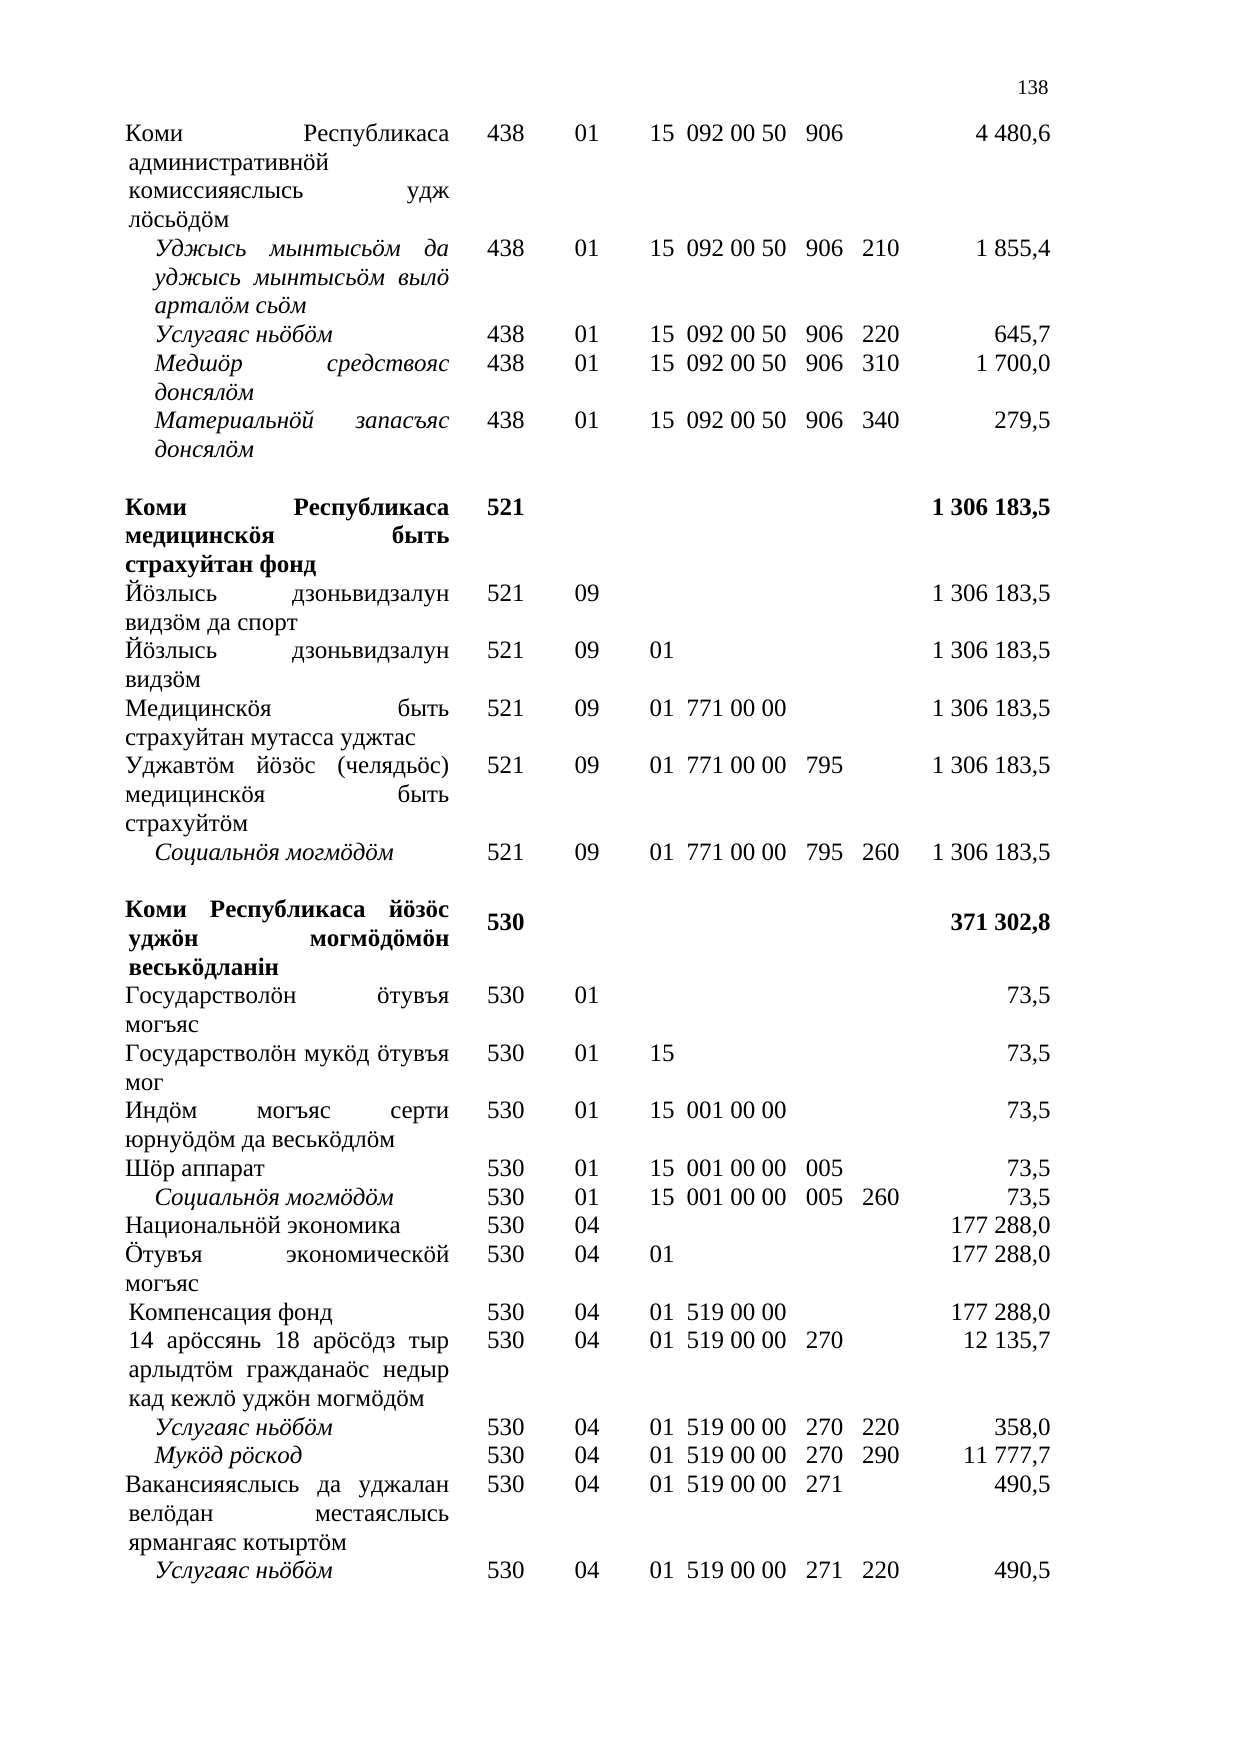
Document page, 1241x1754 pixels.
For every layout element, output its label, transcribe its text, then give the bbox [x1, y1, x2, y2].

table_cell 530 [455, 1096, 530, 1153]
table_cell [793, 1297, 849, 1326]
table_cell 645,7 [905, 319, 1056, 348]
table_cell 530 [455, 1182, 530, 1211]
table_cell 530 [455, 1326, 530, 1412]
table_cell 358,0 [905, 1412, 1056, 1441]
table_cell [680, 981, 793, 1038]
table_cell 530 [455, 1556, 530, 1584]
table_cell 1 306 183,5 [905, 837, 1056, 894]
table_cell 15 [605, 319, 680, 348]
table_cell [849, 118, 905, 233]
table_cell 438 [455, 406, 530, 463]
table_cell [849, 1469, 905, 1556]
table_cell 519 00 00 [680, 1326, 793, 1412]
table_cell 260 [849, 837, 905, 894]
table_cell 09 [530, 578, 605, 636]
table_cell [849, 578, 905, 636]
table_cell 73,5 [905, 1038, 1056, 1096]
table_cell [680, 894, 793, 981]
table_cell 210 [849, 233, 905, 319]
table_cell 438 [455, 348, 530, 406]
table_cell Услугаяс ньöбöм [119, 319, 455, 348]
table_cell 15 [605, 1096, 680, 1153]
table_cell 01 [605, 693, 680, 751]
table_cell [849, 894, 905, 981]
table_cell 521 [455, 578, 530, 636]
table_cell 092 00 50 [680, 118, 793, 233]
table_cell [680, 1038, 793, 1096]
table_cell 1 700,0 [905, 348, 1056, 406]
table_cell 73,5 [905, 1182, 1056, 1211]
table_cell 01 [605, 751, 680, 837]
table_cell 1 306 183,5 [905, 492, 1056, 578]
table_cell Шöр аппарат [119, 1153, 455, 1182]
table_cell [793, 693, 849, 751]
table_cell 519 00 00 [680, 1441, 793, 1469]
table_cell 260 [849, 1182, 905, 1211]
table_cell [849, 1239, 905, 1297]
table_cell 01 [530, 406, 605, 463]
table_cell Вакансияяслысь да уджалан велöдан местаяслысь ярмангаяс котыртöм [119, 1469, 455, 1556]
table_cell 271 [793, 1556, 849, 1584]
table_cell 906 [793, 319, 849, 348]
table_cell 1 306 183,5 [905, 751, 1056, 837]
table_cell 01 [530, 1096, 605, 1153]
table_cell Мукöд рöскод [119, 1441, 455, 1469]
table_cell [605, 894, 680, 981]
table_cell [793, 894, 849, 981]
table_cell 1 306 183,5 [905, 636, 1056, 693]
table_cell [530, 894, 605, 981]
table_cell Государстволöн öтувъя могъяс [119, 981, 455, 1038]
table_cell 220 [849, 319, 905, 348]
table_cell Услугаяс ньöбöм [119, 1556, 455, 1584]
table_cell 73,5 [905, 981, 1056, 1038]
table_cell 771 00 00 [680, 751, 793, 837]
table_cell 092 00 50 [680, 348, 793, 406]
table_cell 73,5 [905, 1096, 1056, 1153]
table_cell 906 [793, 348, 849, 406]
table_cell 490,5 [905, 1556, 1056, 1584]
table_cell [793, 463, 849, 492]
table_cell 12 135,7 [905, 1326, 1056, 1412]
table_cell 290 [849, 1441, 905, 1469]
table_cell [680, 463, 793, 492]
table_cell [849, 1326, 905, 1412]
table_cell Коми Республикаса йöзöс уджöн могмöдöмöн веськöдланін [119, 894, 455, 981]
table_cell [680, 1239, 793, 1297]
table_cell Услугаяс ньöбöм [119, 1412, 455, 1441]
table_cell Медшöр средствояс донсялöм [119, 348, 455, 406]
table_cell 521 [455, 837, 530, 894]
table_cell 177 288,0 [905, 1239, 1056, 1297]
table_cell 15 [605, 233, 680, 319]
table_cell 01 [530, 1038, 605, 1096]
table_cell 271 [793, 1469, 849, 1556]
table_cell 01 [530, 233, 605, 319]
table_cell Государстволöн мукöд öтувъя мог [119, 1038, 455, 1096]
table_cell [605, 578, 680, 636]
table_cell 519 00 00 [680, 1412, 793, 1441]
table_cell 906 [793, 118, 849, 233]
table_cell 530 [455, 1297, 530, 1326]
table_cell 04 [530, 1239, 605, 1297]
table_cell 001 00 00 [680, 1182, 793, 1211]
table_cell 01 [530, 1153, 605, 1182]
table_cell 001 00 00 [680, 1153, 793, 1182]
table_cell 438 [455, 118, 530, 233]
table_cell 530 [455, 1469, 530, 1556]
table_cell 01 [605, 837, 680, 894]
table_cell 279,5 [905, 406, 1056, 463]
table_cell 001 00 00 [680, 1096, 793, 1153]
table_cell Öтувъя экономическöй могъяс [119, 1239, 455, 1297]
table_cell 005 [793, 1153, 849, 1182]
table_cell 530 [455, 894, 530, 981]
table_cell 519 00 00 [680, 1556, 793, 1584]
table_cell [849, 636, 905, 693]
table_cell [793, 981, 849, 1038]
table_cell 04 [530, 1326, 605, 1412]
table_cell [605, 492, 680, 578]
table_cell [530, 492, 605, 578]
table_cell [793, 1096, 849, 1153]
table_cell [119, 463, 455, 492]
table_cell 01 [530, 118, 605, 233]
table_cell [680, 636, 793, 693]
table_cell [849, 751, 905, 837]
table_cell 177 288,0 [905, 1211, 1056, 1239]
table_cell Йöзлысь дзоньвидзалун видзöм [119, 636, 455, 693]
table_cell 4 480,6 [905, 118, 1056, 233]
table_cell [849, 981, 905, 1038]
table_cell 01 [530, 1182, 605, 1211]
table_cell 04 [530, 1297, 605, 1326]
table_cell 530 [455, 1239, 530, 1297]
table_cell 270 [793, 1326, 849, 1412]
table_cell 270 [793, 1441, 849, 1469]
table_cell [793, 578, 849, 636]
table_cell [849, 463, 905, 492]
table_cell 092 00 50 [680, 233, 793, 319]
table_cell [849, 1038, 905, 1096]
table_cell Коми Республикаса медицинскöя быть страхуйтан фонд [119, 492, 455, 578]
table_cell Компенсация фонд [119, 1297, 455, 1326]
table_cell 14 арöссянь 18 арöсöдз тыр арлыдтöм гражданаöс недыр кад кежлö уджöн могмöдöм [119, 1326, 455, 1412]
table_cell [849, 1211, 905, 1239]
table_cell 092 00 50 [680, 406, 793, 463]
table_cell 01 [530, 348, 605, 406]
table_cell 530 [455, 1211, 530, 1239]
table_cell [849, 492, 905, 578]
table_cell [680, 1211, 793, 1239]
table_cell 092 00 50 [680, 319, 793, 348]
table_cell [605, 463, 680, 492]
table_cell 01 [605, 1297, 680, 1326]
table_cell Йöзлысь дзоньвидзалун видзöм да спорт [119, 578, 455, 636]
table_cell 490,5 [905, 1469, 1056, 1556]
table_cell 01 [605, 1239, 680, 1297]
table_cell 371 302,8 [905, 894, 1056, 981]
table_cell 09 [530, 837, 605, 894]
table_cell 15 [605, 348, 680, 406]
table_cell [849, 693, 905, 751]
table_cell 438 [455, 233, 530, 319]
table_cell [849, 1297, 905, 1326]
table_cell 01 [605, 1469, 680, 1556]
table_cell 530 [455, 1038, 530, 1096]
table_cell [849, 1096, 905, 1153]
table_cell Коми Республикаса административнöй комиссияяслысь удж лöсьöдöм [119, 118, 455, 233]
table_cell 530 [455, 1153, 530, 1182]
table_cell 01 [530, 981, 605, 1038]
table_cell 521 [455, 693, 530, 751]
table_cell 15 [605, 118, 680, 233]
table_cell 177 288,0 [905, 1297, 1056, 1326]
table_cell [793, 1239, 849, 1297]
table_cell [793, 1211, 849, 1239]
table_cell 519 00 00 [680, 1469, 793, 1556]
table_cell 521 [455, 492, 530, 578]
table_cell 1 306 183,5 [905, 578, 1056, 636]
table_cell 220 [849, 1556, 905, 1584]
table_cell Национальнöй экономика [119, 1211, 455, 1239]
table_cell 519 00 00 [680, 1297, 793, 1326]
table_cell [680, 492, 793, 578]
table_cell 09 [530, 636, 605, 693]
table_cell [455, 463, 530, 492]
table_cell 01 [605, 1326, 680, 1412]
table_cell Социальнöя могмöдöм [119, 837, 455, 894]
table_cell 1 306 183,5 [905, 693, 1056, 751]
table_cell [849, 1153, 905, 1182]
table_cell 795 [793, 751, 849, 837]
table_cell [680, 578, 793, 636]
table_cell 01 [530, 319, 605, 348]
table_cell Уджавтöм йöзöс (челядьöс) медицинскöя быть страхуйтöм [119, 751, 455, 837]
table_cell [605, 981, 680, 1038]
table_cell Индöм могъяс серти юрнуöдöм да веськöдлöм [119, 1096, 455, 1153]
table_cell 771 00 00 [680, 837, 793, 894]
table_cell 220 [849, 1412, 905, 1441]
table_cell 04 [530, 1441, 605, 1469]
table_cell Уджысь мынтысьöм да уджысь мынтысьöм вылö арталöм сьöм [119, 233, 455, 319]
table_cell 438 [455, 319, 530, 348]
table_cell Материальнöй запасъяс донсялöм [119, 406, 455, 463]
table_cell 09 [530, 751, 605, 837]
table_cell 04 [530, 1211, 605, 1239]
table_cell 04 [530, 1469, 605, 1556]
table_cell 530 [455, 1412, 530, 1441]
table_cell 01 [605, 1412, 680, 1441]
table_cell 15 [605, 406, 680, 463]
table_cell 530 [455, 1441, 530, 1469]
table_cell 521 [455, 751, 530, 837]
table_cell 310 [849, 348, 905, 406]
table_cell 15 [605, 1182, 680, 1211]
table_cell 530 [455, 981, 530, 1038]
table_cell 906 [793, 233, 849, 319]
table_cell 1 855,4 [905, 233, 1056, 319]
table_cell [793, 492, 849, 578]
table_cell 521 [455, 636, 530, 693]
table_cell Медицинскöя быть страхуйтан мутасса уджтас [119, 693, 455, 751]
table_cell 771 00 00 [680, 693, 793, 751]
table_cell 005 [793, 1182, 849, 1211]
table_cell 11 777,7 [905, 1441, 1056, 1469]
table_cell 270 [793, 1412, 849, 1441]
table_cell [530, 463, 605, 492]
table_cell 73,5 [905, 1153, 1056, 1182]
table_cell 01 [605, 1556, 680, 1584]
table_cell 795 [793, 837, 849, 894]
table_cell [605, 1211, 680, 1239]
table_cell 15 [605, 1153, 680, 1182]
table_cell [793, 636, 849, 693]
table_cell 01 [605, 636, 680, 693]
table_cell 04 [530, 1556, 605, 1584]
table_cell 340 [849, 406, 905, 463]
table_cell [905, 463, 1056, 492]
table_cell 09 [530, 693, 605, 751]
table_cell 906 [793, 406, 849, 463]
table_cell 01 [605, 1441, 680, 1469]
table_cell [793, 1038, 849, 1096]
table_cell 15 [605, 1038, 680, 1096]
table_cell Социальнöя могмöдöм [119, 1182, 455, 1211]
table_cell 04 [530, 1412, 605, 1441]
